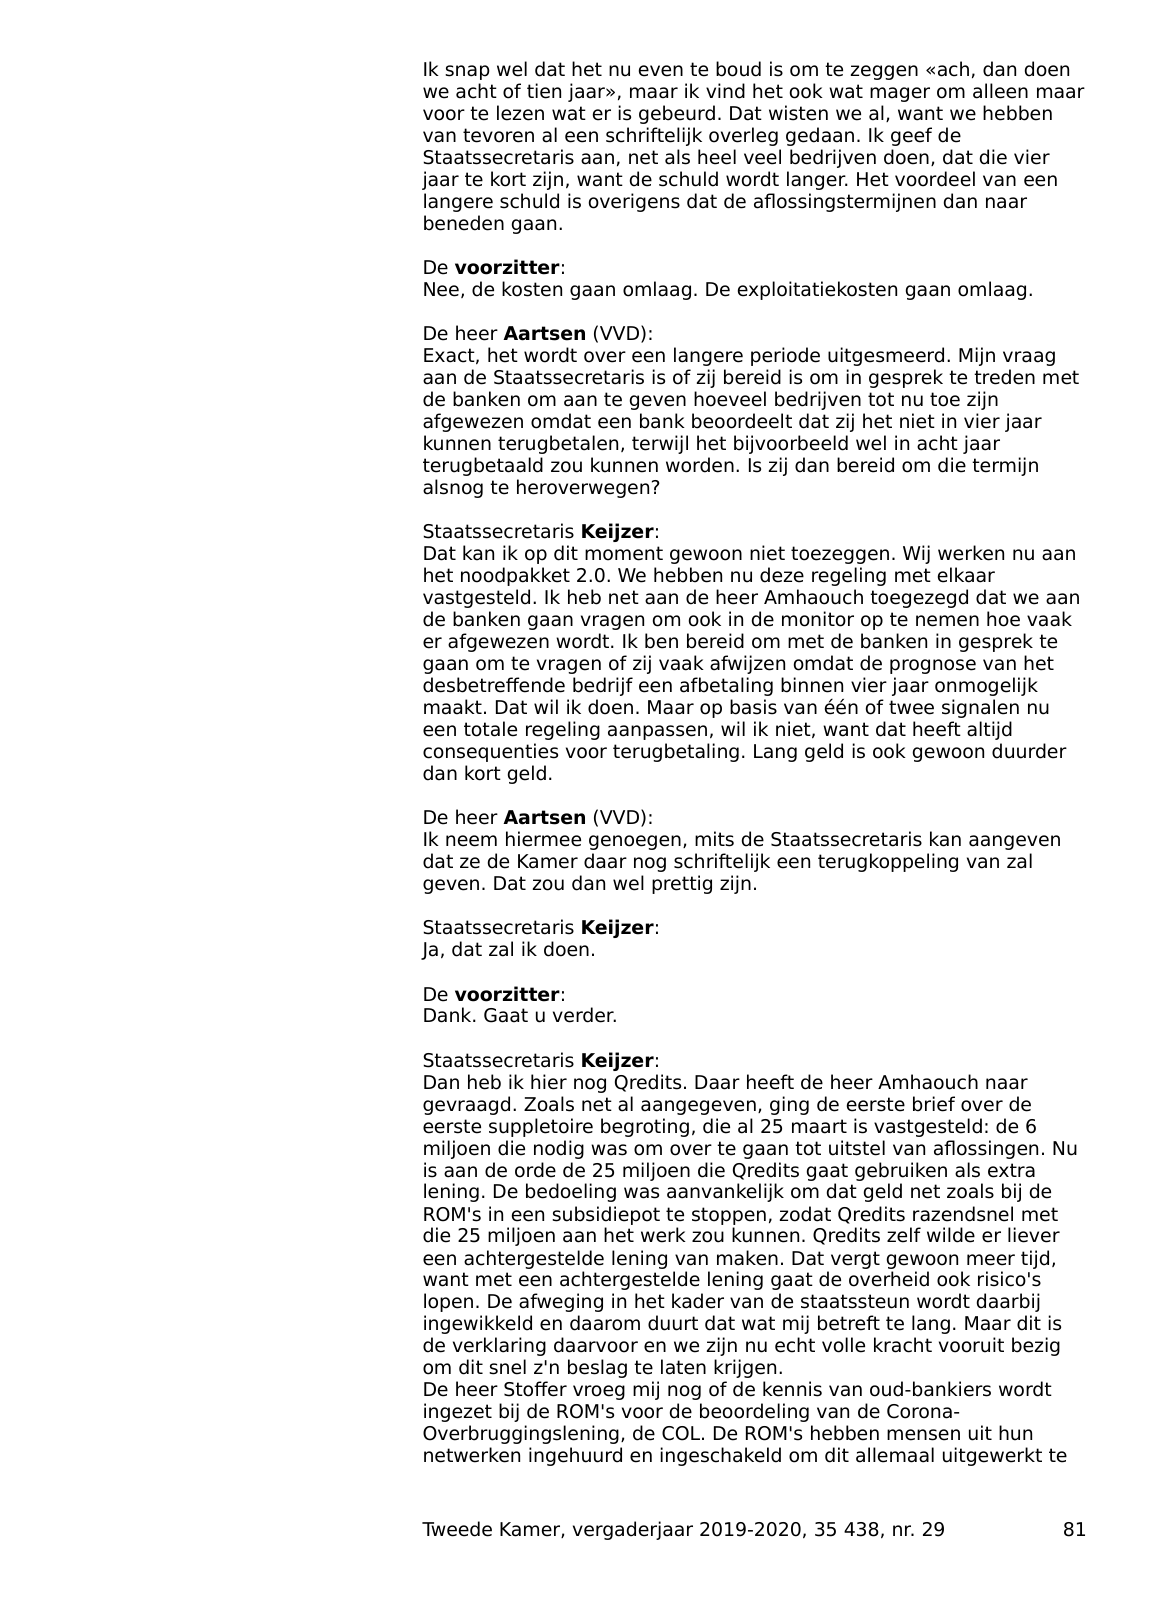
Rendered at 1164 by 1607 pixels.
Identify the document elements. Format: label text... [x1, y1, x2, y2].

text Dank. Gaat u verder. [422, 1005, 1087, 1027]
text De heer Stoffer vroeg mij nog of de kennis van oud-bankiers wordt ingezet bij de ROM's voor de beoordeling van de Corona-Overbruggingslening, de COL. De ROM's hebben mensen uit hun netwerken ingehuurd en ingeschakeld om dit allemaal uitgewerkt te [422, 1379, 1087, 1467]
text Staatssecretaris Keijzer: [422, 1049, 1087, 1072]
text Staatssecretaris Keijzer: [422, 521, 1087, 543]
text Dat kan ik op dit moment gewoon niet toezeggen. Wij werken nu aan het noodpakket 2.0. We hebben nu deze regeling met elkaar vastgesteld. Ik heb net aan de heer Amhaouch toegezegd dat we aan de banken gaan vragen om ook in de monitor op te nemen hoe vaak er afgewezen wordt. Ik ben bereid om met de banken in gesprek te gaan om te vragen of zij vaak afwijzen omdat de prognose van het desbetreffende bedrijf een afbetaling binnen vier jaar onmogelijk maakt. Dat wil ik doen. Maar op basis van één of twee signalen nu een totale regeling aanpassen, wil ik niet, want dat heeft altijd consequenties voor terugbetaling. Lang geld is ook gewoon duurder dan kort geld. [422, 543, 1087, 785]
text De voorzitter: [422, 257, 1087, 279]
text Ik neem hiermee genoegen, mits de Staatssecretaris kan aangeven dat ze de Kamer daar nog schriftelijk een terugkoppeling van zal geven. Dat zou dan wel prettig zijn. [422, 829, 1087, 895]
text Dan heb ik hier nog Qredits. Daar heeft de heer Amhaouch naar gevraagd. Zoals net al aangegeven, ging de eerste brief over de eerste suppletoire begroting, die al 25 maart is vastgesteld: de 6 miljoen die nodig was om over te gaan tot uitstel van aflossingen. Nu is aan de orde de 25 miljoen die Qredits gaat gebruiken als extra lening. De bedoeling was aanvankelijk om dat geld net zoals bij de ROM's in een subsidiepot te stoppen, zodat Qredits razendsnel met die 25 miljoen aan het werk zou kunnen. Qredits zelf wilde er liever een achtergestelde lening van maken. Dat vergt gewoon meer tijd, want met een achtergestelde lening gaat de overheid ook risico's lopen. De afweging in het kader van de staatssteun wordt daarbij ingewikkeld en daarom duurt dat wat mij betreft te lang. Maar dit is de verklaring daarvoor en we zijn nu echt volle kracht vooruit bezig om dit snel z'n beslag te laten krijgen. [422, 1072, 1087, 1379]
text De heer Aartsen (VVD): [422, 323, 1087, 345]
text Nee, de kosten gaan omlaag. De exploitatiekosten gaan omlaag. [422, 279, 1087, 301]
text De voorzitter: [422, 983, 1087, 1005]
text Ja, dat zal ik doen. [422, 939, 1087, 961]
text Exact, het wordt over een langere periode uitgesmeerd. Mijn vraag aan de Staatssecretaris is of zij bereid is om in gesprek te treden met de banken om aan te geven hoeveel bedrijven tot nu toe zijn afgewezen omdat een bank beoordeelt dat zij het niet in vier jaar kunnen terugbetalen, terwijl het bijvoorbeeld wel in acht jaar terugbetaald zou kunnen worden. Is zij dan bereid om die termijn alsnog te heroverwegen? [422, 345, 1087, 499]
text Staatssecretaris Keijzer: [422, 917, 1087, 939]
text De heer Aartsen (VVD): [422, 807, 1087, 829]
text Ik snap wel dat het nu even te boud is om te zeggen «ach, dan doen we acht of tien jaar», maar ik vind het ook wat mager om alleen maar voor te lezen wat er is gebeurd. Dat wisten we al, want we hebben van tevoren al een schriftelijk overleg gedaan. Ik geef de Staatssecretaris aan, net als heel veel bedrijven doen, dat die vier jaar te kort zijn, want de schuld wordt langer. Het voordeel van een langere schuld is overigens dat de aflossingstermijnen dan naar beneden gaan. [422, 59, 1087, 235]
